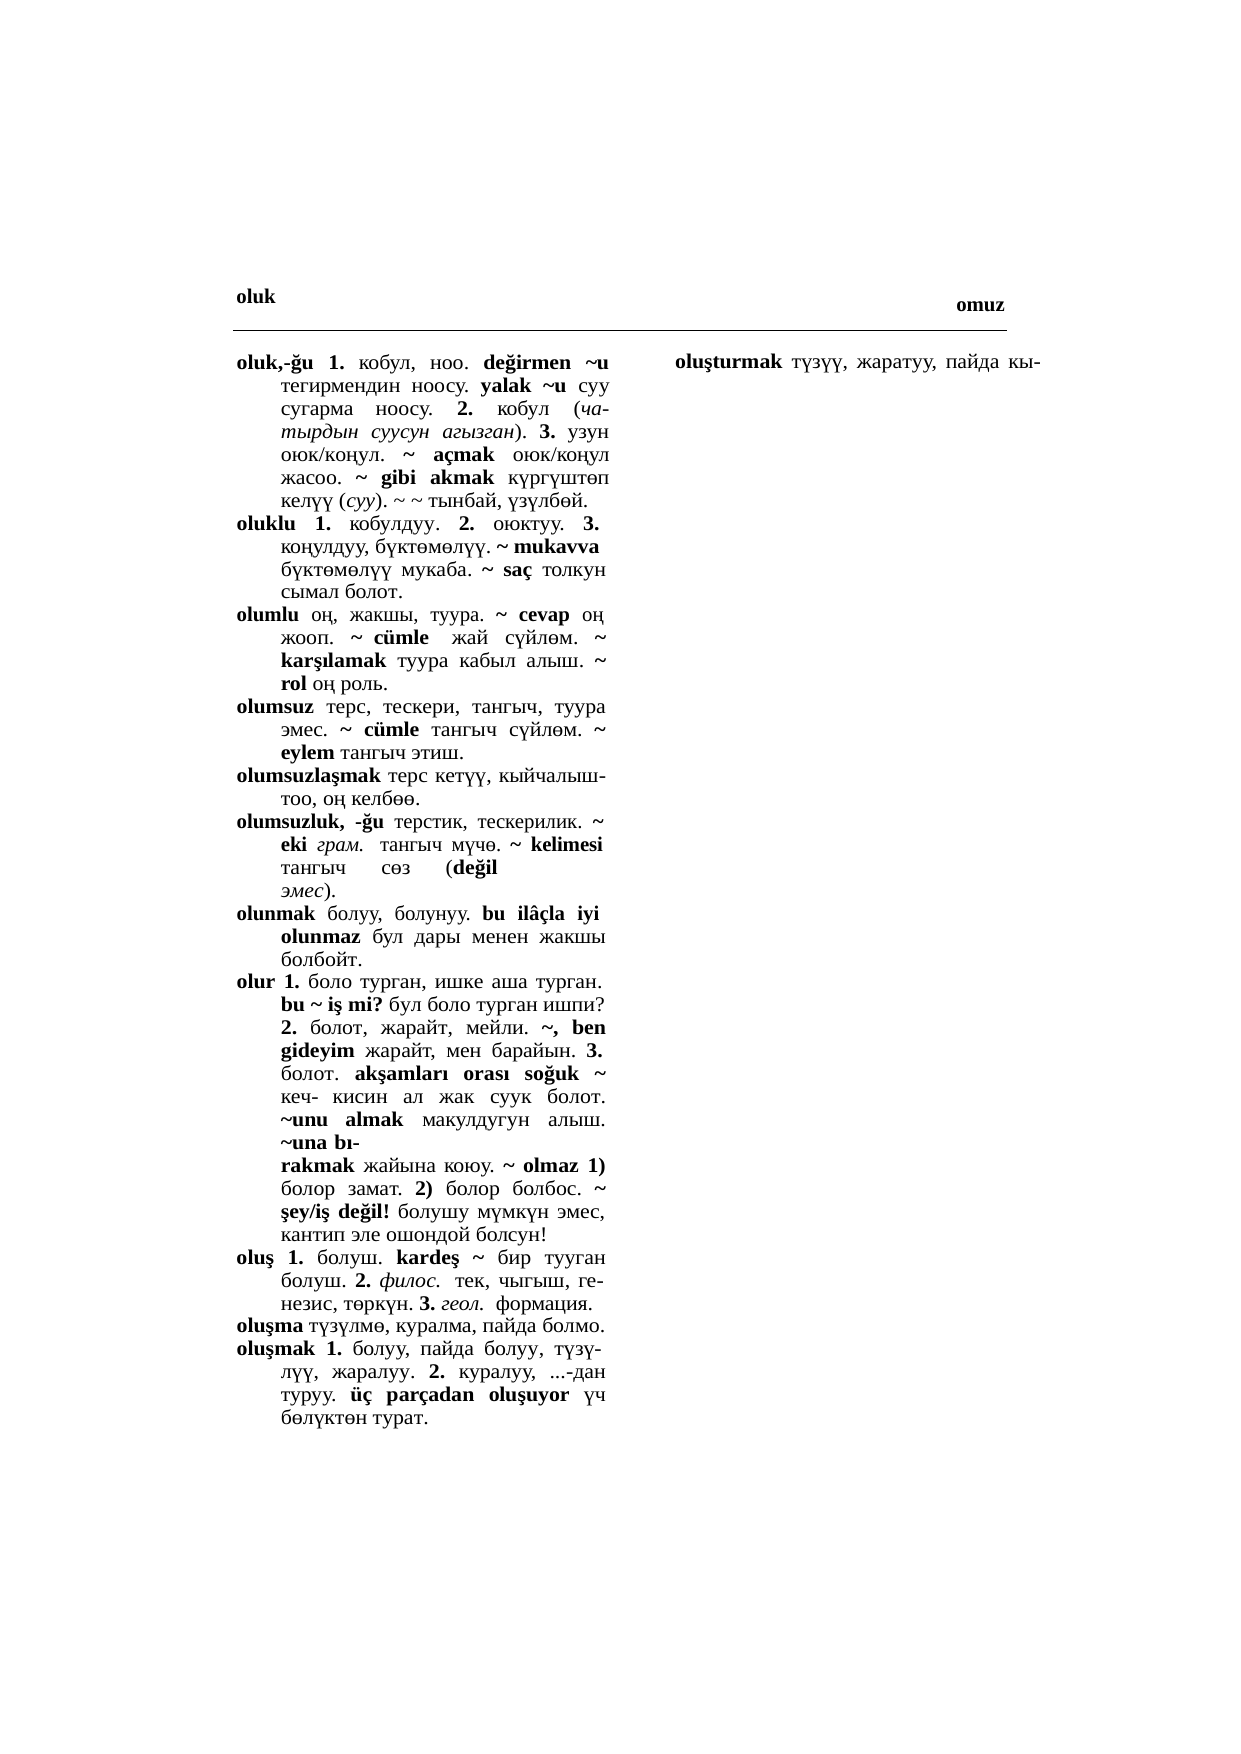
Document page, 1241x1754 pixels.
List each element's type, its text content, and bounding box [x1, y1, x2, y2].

text незис, төркүн. 3. геол. формация. oluşma түзүлмө, куралма, пайда болмо. oluşmak 1. болуу, пайда болуу, түзү- [236, 1292, 609, 1360]
text eki грам. тангыч мүчө. ~ kelimesi [281, 833, 606, 856]
text тангыч сөз (değil эмес). [281, 856, 497, 902]
text rakmak жайына коюу. ~ olmaz 1) болор замат. 2) болор болбос. ~ şey/iş değil! болушу мүмкүн эмес, [281, 1154, 606, 1223]
text лүү, жаралуу. 2. куралуу, ...-дан туруу. üç parçadan oluşuyor үч бөлүктөн турат. [281, 1361, 606, 1429]
text bu ~ iş mi? бул боло турган ишпи? [281, 993, 606, 1016]
text olunmaz бул дары менен жакшы болбойт. [281, 925, 606, 971]
text olunmak болуу, болунуу. bu ilâçla iyi [236, 902, 609, 924]
text olumsuzluk, -ğu терстик, тескерилик. ~ [236, 810, 609, 833]
text olumlu оң, жакшы, туура. ~ cevap оң [236, 603, 609, 626]
text oluk [236, 284, 276, 308]
text коңулдуу, бүктөмөлүү. ~ mukavva [281, 535, 606, 558]
text oluk,-ğu 1. кобул, ноо. değirmen ~u тегирмендин ноосу. yalak ~u суу сугарма ноосу. 2. кобул (ча- тырдын суусун агызган). 3. узун оюк/коңул. ~ açmak оюк/коңул жасоо. ~ gibi akmak күргүштөп келүү (суу). ~ ~ тынбай, үзүлбөй. [236, 350, 609, 512]
text кантип эле ошондой болсун! [281, 1223, 549, 1246]
text жооп. ~ cümle жай сүйлөм. ~ karşılamak туура кабыл алыш. ~ rol оң роль. [281, 626, 606, 695]
text болот. akşamları orası soğuk ~ кеч- кисин ал жак суук болот. ~unu almak макулдугун алыш. ~una bı- [281, 1062, 606, 1154]
text omuz [895, 292, 1065, 316]
text oluklu 1. кобулдуу. 2. оюктуу. 3. [236, 512, 609, 535]
text oluşturmak түзүү, жаратуу, пайда кы- [675, 350, 1062, 373]
text oluş 1. болуш. kardeş ~ бир тууган болуш. 2. филос. тек, чыгыш, ге- [236, 1246, 606, 1292]
text olumsuz терс, тескери, тангыч, туура эмес. ~ cümle тангыч сүйлөм. ~ eylem тангыч этиш. [236, 695, 606, 764]
text olumsuzlaşmak терс кетүү, кыйчалыш- тоо, оң келбөө. [236, 764, 606, 810]
text olur 1. боло турган, ишке аша турган. [236, 971, 609, 993]
text 2. болот, жарайт, мейли. ~, ben gideyim жарайт, мен барайын. 3. [281, 1016, 606, 1062]
text бүктөмөлүү мукаба. ~ saç толкун сымал болот. [281, 558, 606, 603]
